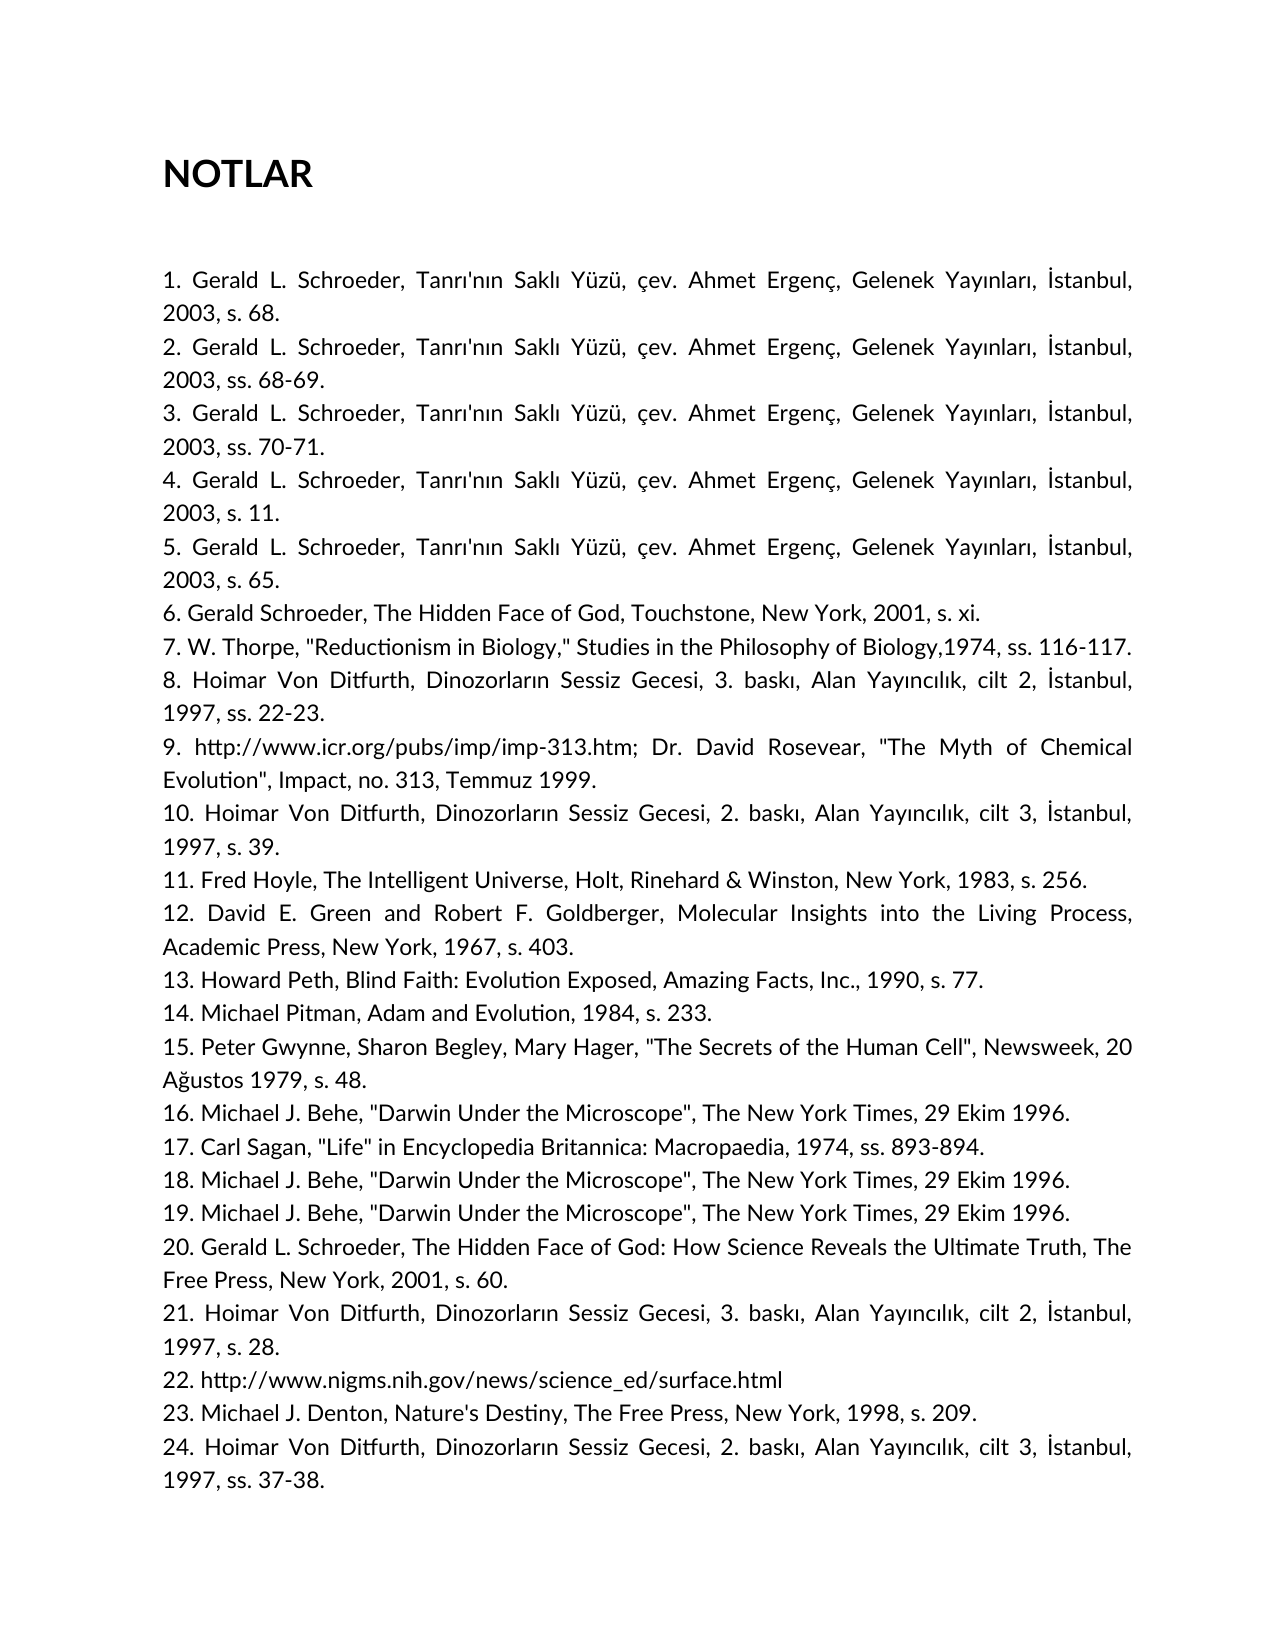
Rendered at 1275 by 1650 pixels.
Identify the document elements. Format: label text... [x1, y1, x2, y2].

text 9. http://www.icr.org/pubs/imp/imp-313.htm; Dr. David Rosevear, "The Myth of Chemical Evolution", Impact, no. 313, Temmuz 1999. [162, 728, 1134, 795]
text 8. Hoimar Von Ditfurth, Dinozorların Sessiz Gecesi, 3. baskı, Alan Yayıncılık, cilt 2, İstanbul, 1997, ss. 22-23. [162, 662, 1134, 728]
text 19. Michael J. Behe, "Darwin Under the Microscope", The New York Times, 29 Ekim 1996. [162, 1195, 1134, 1228]
text 7. W. Thorpe, "Reductionism in Biology," Studies in the Philosophy of Biology,1974, ss. 116-117. [162, 628, 1134, 662]
text 22. http://www.nigms.nih.gov/news/science_ed/surface.html [162, 1362, 1134, 1395]
text 4. Gerald L. Schroeder, Tanrı'nın Saklı Yüzü, çev. Ahmet Ergenç, Gelenek Yayınları, İstanbul, 2003, s. 11. [162, 462, 1134, 528]
text 17. Carl Sagan, "Life" in Encyclopedia Britannica: Macropaedia, 1974, ss. 893-894. [162, 1128, 1134, 1162]
text 10. Hoimar Von Ditfurth, Dinozorların Sessiz Gecesi, 2. baskı, Alan Yayıncılık, cilt 3, İstanbul, 1997, s. 39. [162, 795, 1134, 862]
text 13. Howard Peth, Blind Faith: Evolution Exposed, Amazing Facts, Inc., 1990, s. 77. [162, 962, 1134, 995]
text 23. Michael J. Denton, Nature's Destiny, The Free Press, New York, 1998, s. 209. [162, 1395, 1134, 1428]
text 15. Peter Gwynne, Sharon Begley, Mary Hager, "The Secrets of the Human Cell", Newsweek, 20 Ağustos 1979, s. 48. [162, 1028, 1134, 1095]
text 24. Hoimar Von Ditfurth, Dinozorların Sessiz Gecesi, 2. baskı, Alan Yayıncılık, cilt 3, İstanbul, 1997, ss. 37-38. [162, 1428, 1134, 1495]
subtitle NOTLAR [162, 150, 1134, 195]
text 21. Hoimar Von Ditfurth, Dinozorların Sessiz Gecesi, 3. baskı, Alan Yayıncılık, cilt 2, İstanbul, 1997, s. 28. [162, 1295, 1134, 1362]
text 16. Michael J. Behe, "Darwin Under the Microscope", The New York Times, 29 Ekim 1996. [162, 1095, 1134, 1128]
text 18. Michael J. Behe, "Darwin Under the Microscope", The New York Times, 29 Ekim 1996. [162, 1162, 1134, 1195]
text 1. Gerald L. Schroeder, Tanrı'nın Saklı Yüzü, çev. Ahmet Ergenç, Gelenek Yayınları, İstanbul, 2003, s. 68. [162, 262, 1134, 328]
text 11. Fred Hoyle, The Intelligent Universe, Holt, Rinehard & Winston, New York, 1983, s. 256. [162, 862, 1134, 895]
text 6. Gerald Schroeder, The Hidden Face of God, Touchstone, New York, 2001, s. xi. [162, 595, 1134, 628]
text 2. Gerald L. Schroeder, Tanrı'nın Saklı Yüzü, çev. Ahmet Ergenç, Gelenek Yayınları, İstanbul, 2003, ss. 68-69. [162, 328, 1134, 395]
text 12. David E. Green and Robert F. Goldberger, Molecular Insights into the Living Process, Academic Press, New York, 1967, s. 403. [162, 895, 1134, 962]
text 14. Michael Pitman, Adam and Evolution, 1984, s. 233. [162, 995, 1134, 1028]
text 3. Gerald L. Schroeder, Tanrı'nın Saklı Yüzü, çev. Ahmet Ergenç, Gelenek Yayınları, İstanbul, 2003, ss. 70-71. [162, 395, 1134, 462]
text 20. Gerald L. Schroeder, The Hidden Face of God: How Science Reveals the Ultimate Truth, The Free Press, New York, 2001, s. 60. [162, 1228, 1134, 1295]
text 5. Gerald L. Schroeder, Tanrı'nın Saklı Yüzü, çev. Ahmet Ergenç, Gelenek Yayınları, İstanbul, 2003, s. 65. [162, 528, 1134, 595]
